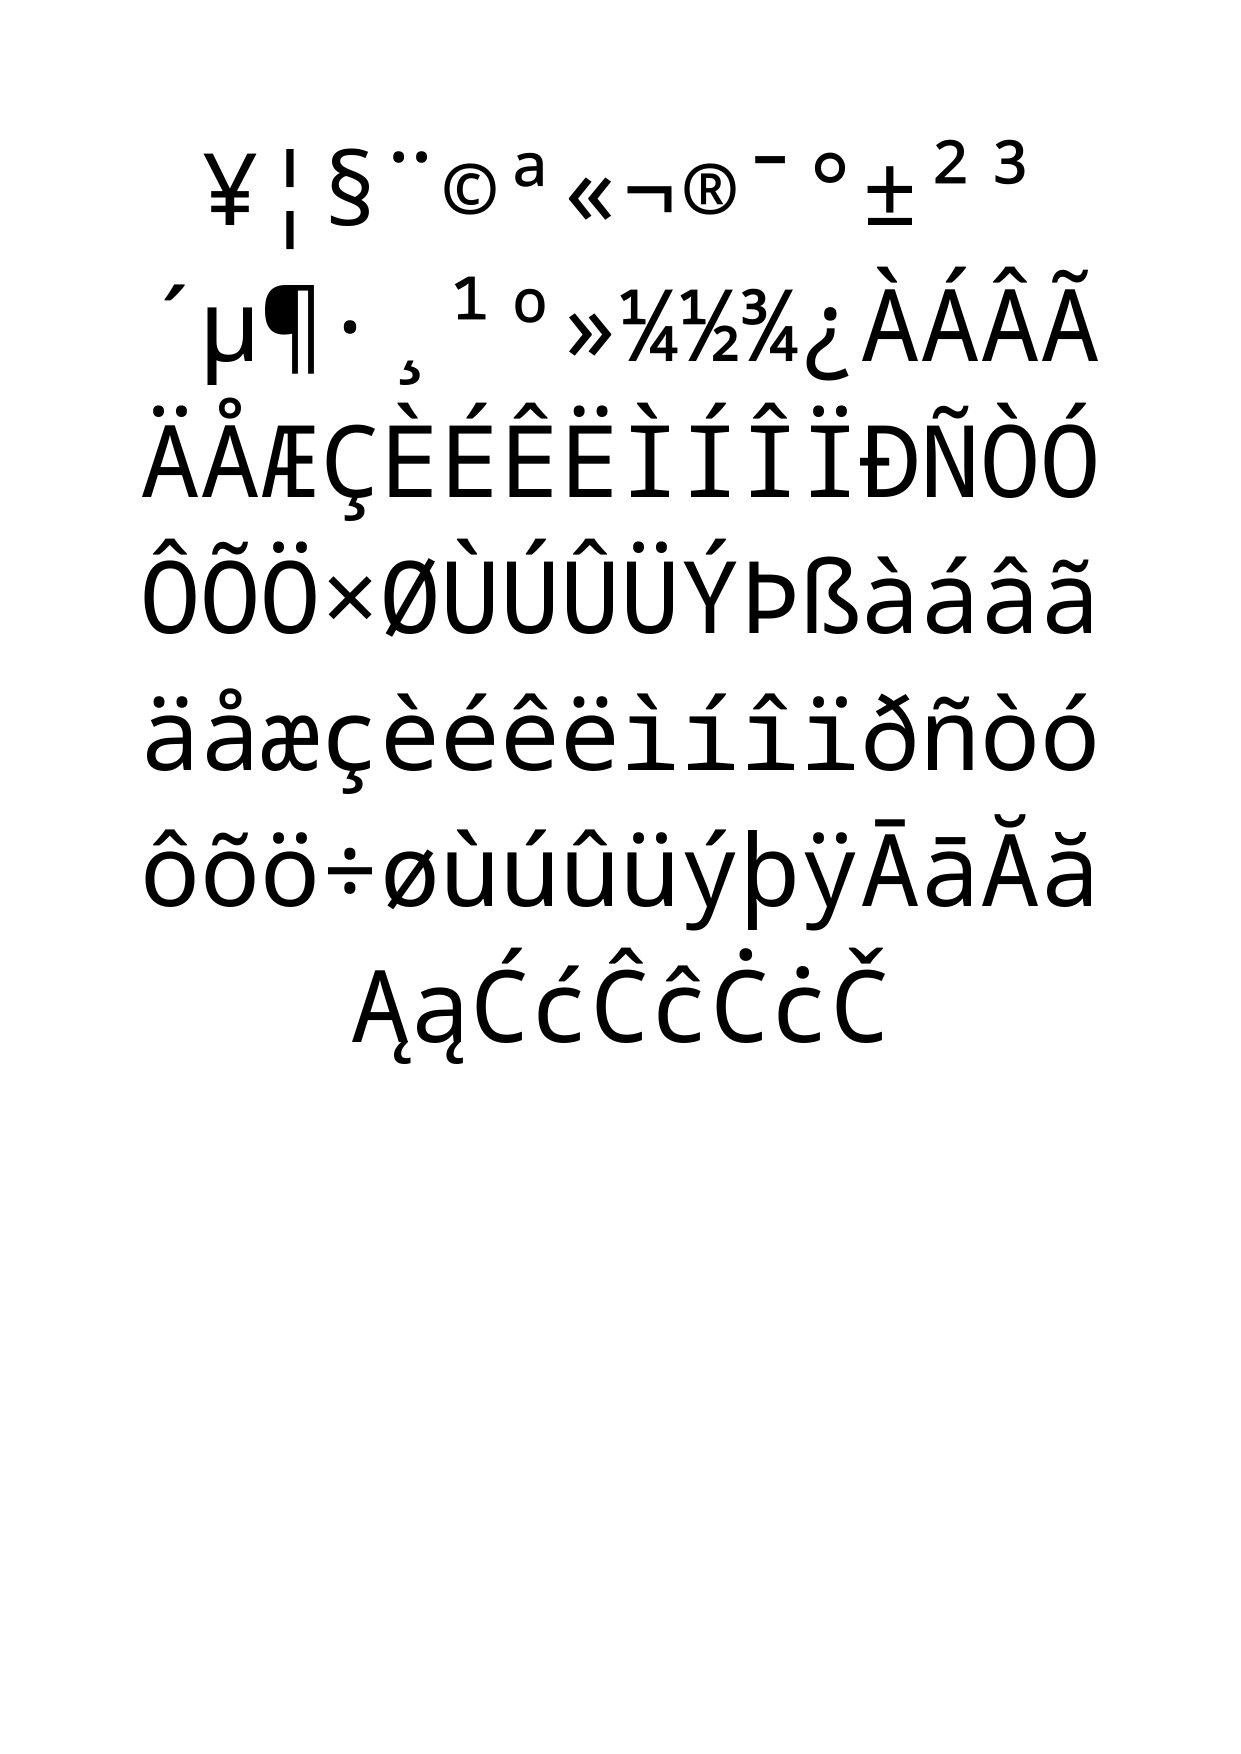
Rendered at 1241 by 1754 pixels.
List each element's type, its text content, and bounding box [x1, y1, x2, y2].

text ¥¦§¨©ª«¬®¯°±²³´µ¶·¸¹º»¼½¾¿ÀÁÂÃÄÅÆÇÈÉÊËÌÍÎÏÐÑÒÓÔÕÖ×ØÙÚÛÜÝÞßàáâãäåæçèéêëìíîïðñòóôõö÷øùúûüýþÿĀāĂăĄąĆćĈĉĊċČ [118, 118, 1122, 1072]
